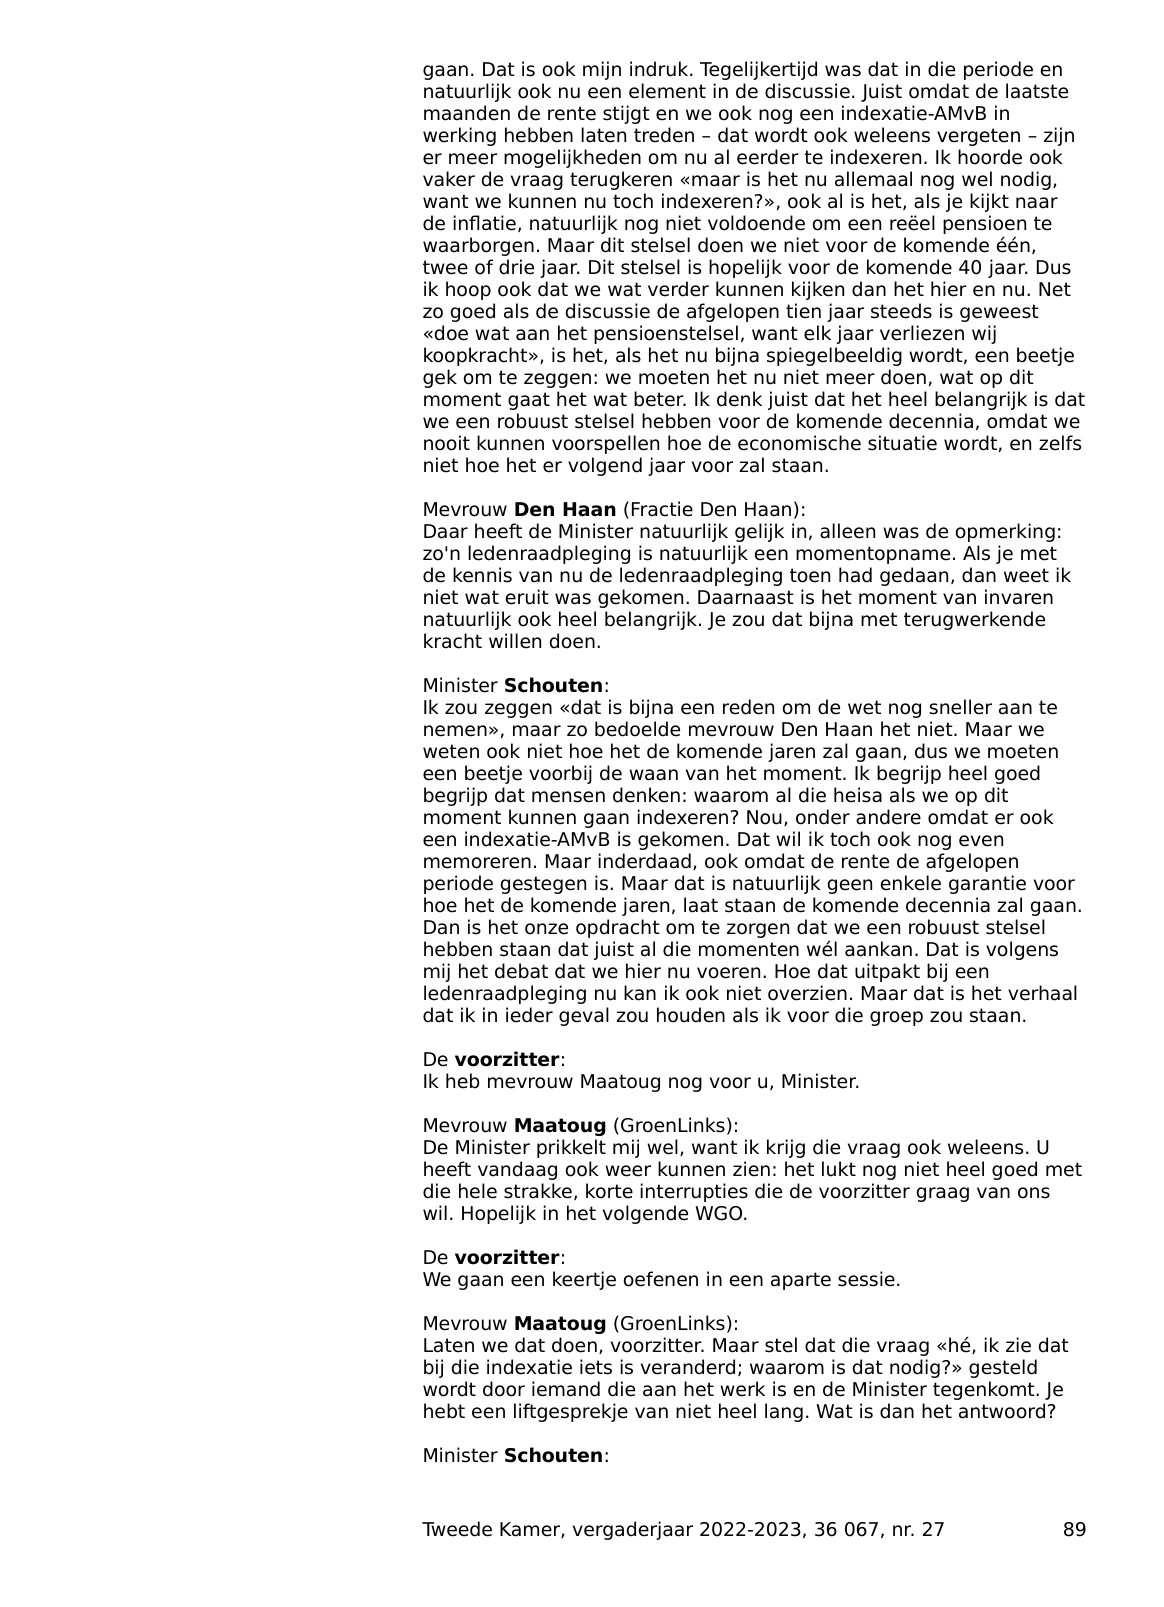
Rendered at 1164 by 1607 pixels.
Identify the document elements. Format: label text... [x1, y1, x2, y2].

text Minister Schouten: [422, 1445, 1087, 1467]
text De voorzitter: [422, 1049, 1087, 1071]
text De voorzitter: [422, 1247, 1087, 1269]
text Mevrouw Den Haan (Fractie Den Haan): [422, 499, 1087, 521]
text Ik heb mevrouw Maatoug nog voor u, Minister. [422, 1071, 1087, 1093]
text We gaan een keertje oefenen in een aparte sessie. [422, 1269, 1087, 1291]
text gaan. Dat is ook mijn indruk. Tegelijkertijd was dat in die periode en natuurlijk ook nu een element in de discussie. Juist omdat de laatste maanden de rente stijgt en we ook nog een indexatie-AMvB in werking hebben laten treden – dat wordt ook weleens vergeten – zijn er meer mogelijkheden om nu al eerder te indexeren. Ik hoorde ook vaker de vraag terugkeren «maar is het nu allemaal nog wel nodig, want we kunnen nu toch indexeren?», ook al is het, als je kijkt naar de inflatie, natuurlijk nog niet voldoende om een reëel pensioen te waarborgen. Maar dit stelsel doen we niet voor de komende één, twee of drie jaar. Dit stelsel is hopelijk voor de komende 40 jaar. Dus ik hoop ook dat we wat verder kunnen kijken dan het hier en nu. Net zo goed als de discussie de afgelopen tien jaar steeds is geweest «doe wat aan het pensioenstelsel, want elk jaar verliezen wij koopkracht», is het, als het nu bijna spiegelbeeldig wordt, een beetje gek om te zeggen: we moeten het nu niet meer doen, wat op dit moment gaat het wat beter. Ik denk juist dat het heel belangrijk is dat we een robuust stelsel hebben voor de komende decennia, omdat we nooit kunnen voorspellen hoe de economische situatie wordt, en zelfs niet hoe het er volgend jaar voor zal staan. [422, 59, 1087, 477]
text Daar heeft de Minister natuurlijk gelijk in, alleen was de opmerking: zo'n ledenraadpleging is natuurlijk een momentopname. Als je met de kennis van nu de ledenraadpleging toen had gedaan, dan weet ik niet wat eruit was gekomen. Daarnaast is het moment van invaren natuurlijk ook heel belangrijk. Je zou dat bijna met terugwerkende kracht willen doen. [422, 521, 1087, 653]
text Ik zou zeggen «dat is bijna een reden om de wet nog sneller aan te nemen», maar zo bedoelde mevrouw Den Haan het niet. Maar we weten ook niet hoe het de komende jaren zal gaan, dus we moeten een beetje voorbij de waan van het moment. Ik begrijp heel goed begrijp dat mensen denken: waarom al die heisa als we op dit moment kunnen gaan indexeren? Nou, onder andere omdat er ook een indexatie-AMvB is gekomen. Dat wil ik toch ook nog even memoreren. Maar inderdaad, ook omdat de rente de afgelopen periode gestegen is. Maar dat is natuurlijk geen enkele garantie voor hoe het de komende jaren, laat staan de komende decennia zal gaan. Dan is het onze opdracht om te zorgen dat we een robuust stelsel hebben staan dat juist al die momenten wél aankan. Dat is volgens mij het debat dat we hier nu voeren. Hoe dat uitpakt bij een ledenraadpleging nu kan ik ook niet overzien. Maar dat is het verhaal dat ik in ieder geval zou houden als ik voor die groep zou staan. [422, 697, 1087, 1027]
text Mevrouw Maatoug (GroenLinks): [422, 1115, 1087, 1137]
text Laten we dat doen, voorzitter. Maar stel dat die vraag «hé, ik zie dat bij die indexatie iets is veranderd; waarom is dat nodig?» gesteld wordt door iemand die aan het werk is en de Minister tegenkomt. Je hebt een liftgesprekje van niet heel lang. Wat is dan het antwoord? [422, 1335, 1087, 1423]
text Mevrouw Maatoug (GroenLinks): [422, 1313, 1087, 1335]
text Minister Schouten: [422, 675, 1087, 697]
text De Minister prikkelt mij wel, want ik krijg die vraag ook weleens. U heeft vandaag ook weer kunnen zien: het lukt nog niet heel goed met die hele strakke, korte interrupties die de voorzitter graag van ons wil. Hopelijk in het volgende WGO. [422, 1137, 1087, 1225]
